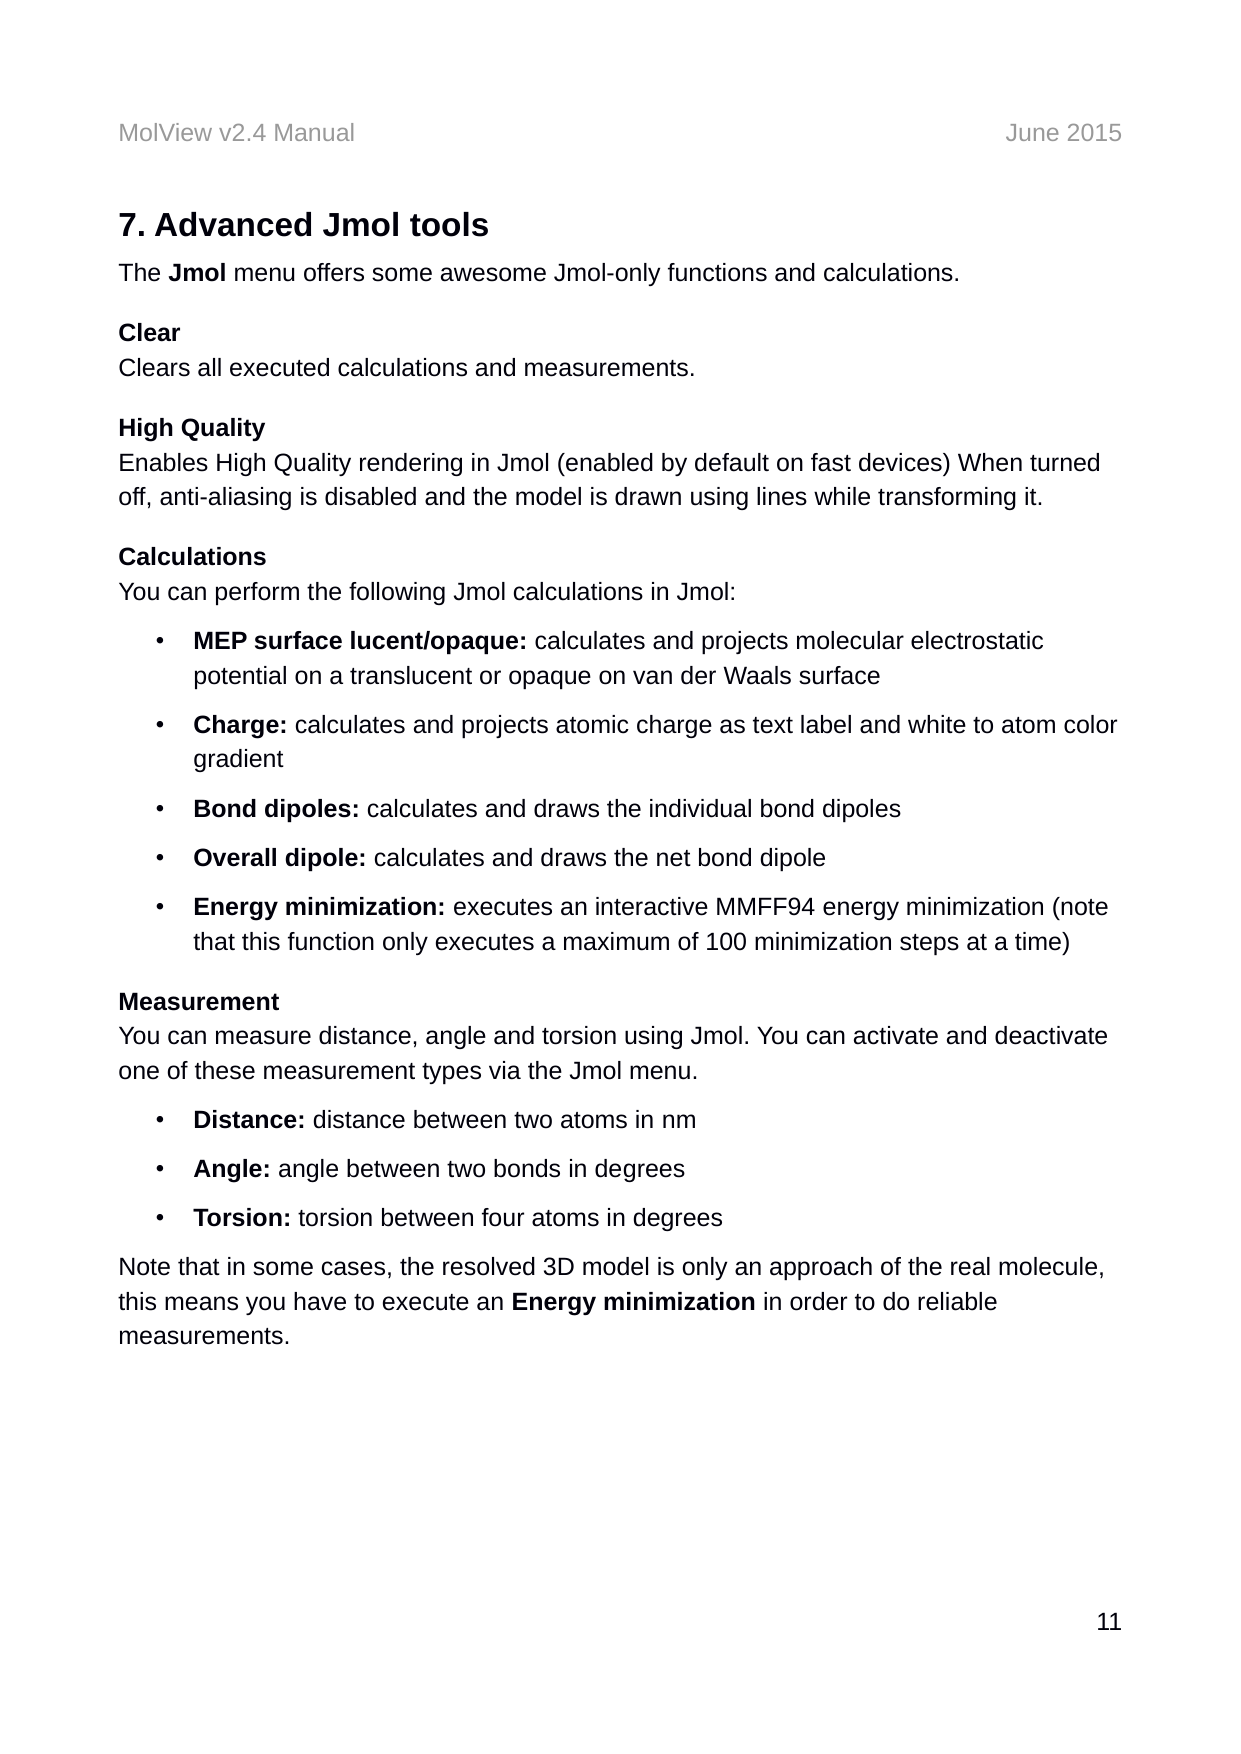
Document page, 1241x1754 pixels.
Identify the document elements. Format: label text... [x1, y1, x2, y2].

text Clears all executed calculations and measurements. [118, 353, 1122, 382]
subtitle Calculations [118, 542, 1122, 571]
list Charge: calculates and projects atomic charge as text label and white to atom color gradient [156, 710, 1122, 773]
text Note that in some cases, the resolved 3D model is only an approach of the real molecule, this means you have to execute an Energy minimization in order to do reliable measurements. [118, 1252, 1122, 1350]
list Bond dipoles: calculates and draws the individual bond dipoles [156, 793, 1122, 822]
list Angle: angle between two bonds in degrees [156, 1154, 1122, 1183]
text You can perform the following Jmol calculations in Jmol: [118, 577, 1122, 606]
subtitle Clear [118, 318, 1122, 347]
text Enables High Quality rendering in Jmol (enabled by default on fast devices) When turned off, anti-aliasing is disabled and the model is drawn using lines while transforming it. [118, 448, 1122, 511]
text The Jmol menu offers some awesome Jmol-only functions and calculations. [118, 258, 1122, 287]
list Torsion: torsion between four atoms in degrees [156, 1203, 1122, 1232]
subtitle Measurement [118, 986, 1122, 1015]
list Energy minimization: executes an interactive MMFF94 energy minimization (note that this function only executes a maximum of 100 minimization steps at a time) [156, 892, 1122, 955]
list Overall dipole: calculates and draws the net bond dipole [156, 843, 1122, 872]
subtitle 7. Advanced Jmol tools [118, 205, 1122, 243]
list Distance: distance between two atoms in nm [156, 1105, 1122, 1134]
list MEP surface lucent/opaque: calculates and projects molecular electrostatic potential on a translucent or opaque on van der Waals surface [156, 626, 1122, 689]
subtitle High Quality [118, 413, 1122, 442]
text You can measure distance, angle and torsion using Jmol. You can activate and deactivate one of these measurement types via the Jmol menu. [118, 1021, 1122, 1084]
